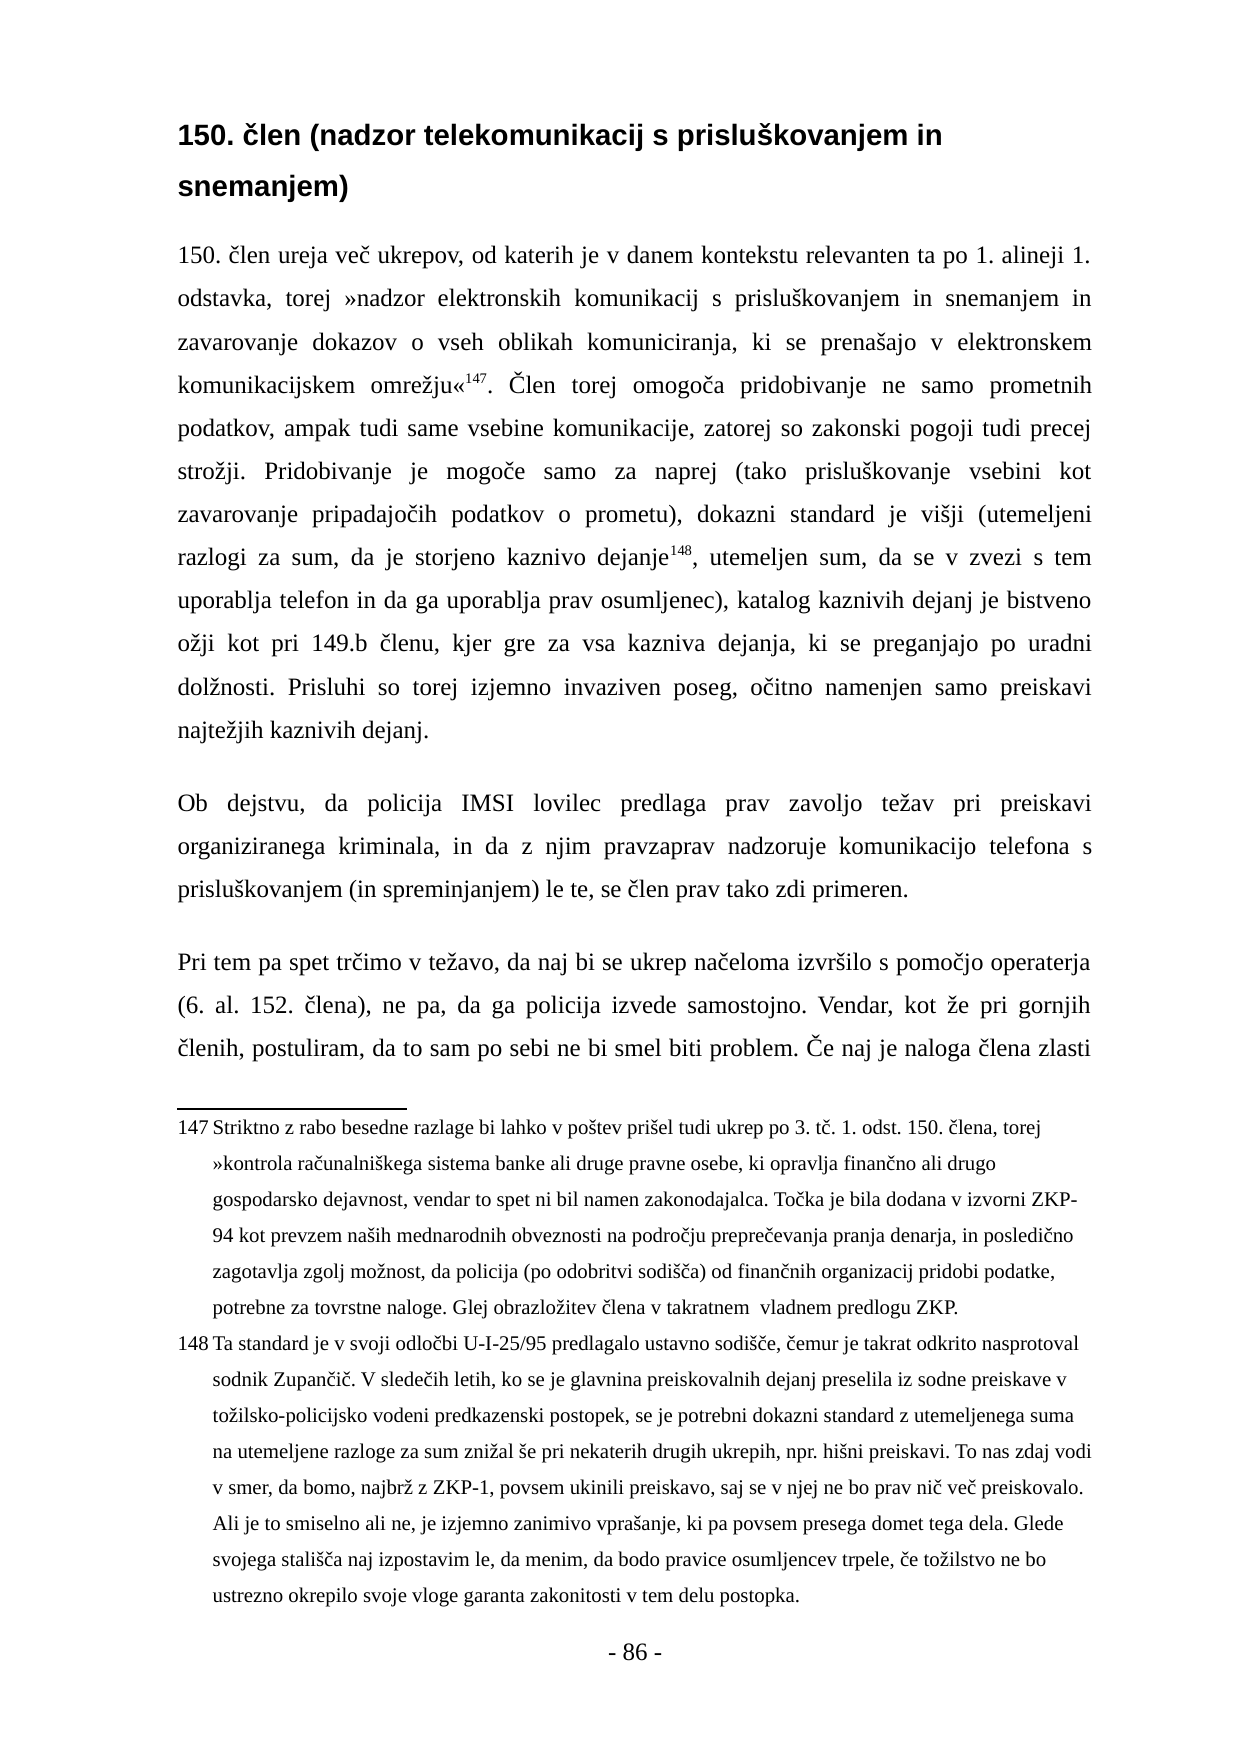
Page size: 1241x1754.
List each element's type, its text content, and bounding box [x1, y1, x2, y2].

subtitle 150. člen (nadzor telekomunikacij s prisluškovanjem in snemanjem) [177, 118, 1093, 202]
text Ob dejstvu, da policija IMSI lovilec predlaga prav zavoljo težav pri preiskavi organiziranega kriminala, in da z njim pravzaprav nadzoruje komunikacijo telefona s prisluškovanjem (in spreminjanjem) le te, se člen prav tako zdi primeren. [177, 788, 1093, 903]
text Striktno z rabo besedne razlage bi lahko v poštev prišel tudi ukrep po 3. tč. 1. odst. 150. člena, torej »kontrola računalniškega sistema banke ali druge pravne osebe, ki opravlja finančno ali drugo gospodarsko dejavnost, vendar to spet ni bil namen zakonodajalca. Točka je bila dodana v izvorni ZKP-94 kot prevzem naših mednarodnih obveznosti na področju preprečevanja pranja denarja, in posledično zagotavlja zgolj možnost, da policija (po odobritvi sodišča) od finančnih organizacij pridobi podatke, potrebne za tovrstne naloge. Glej obrazložitev člena v takratnem vladnem predlogu ZKP. [177, 1114, 1093, 1319]
text Ta standard je v svoji odločbi U-I-25/95 predlagalo ustavno sodišče, čemur je takrat odkrito nasprotoval sodnik Zupančič. V sledečih letih, ko se je glavnina preiskovalnih dejanj preselila iz sodne preiskave v tožilsko-policijsko vodeni predkazenski postopek, se je potrebni dokazni standard z utemeljenega suma na utemeljene razloge za sum znižal še pri nekaterih drugih ukrepih, npr. hišni preiskavi. To nas zdaj vodi v smer, da bomo, najbrž z ZKP-1, povsem ukinili preiskavo, saj se v njej ne bo prav nič več preiskovalo. Ali je to smiselno ali ne, je izjemno zanimivo vprašanje, ki pa povsem presega domet tega dela. Glede svojega stališča naj izpostavim le, da menim, da bodo pravice osumljencev trpele, če tožilstvo ne bo ustrezno okrepilo svoje vloge garanta zakonitosti v tem delu postopka. [177, 1331, 1093, 1607]
text 150. člen ureja več ukrepov, od katerih je v danem kontekstu relevanten ta po 1. alineji 1. odstavka, torej »nadzor elektronskih komunikacij s prisluškovanjem in snemanjem in zavarovanje dokazov o vseh oblikah komuniciranja, ki se prenašajo v elektronskem komunikacijskem omrežju«. Člen torej omogoča pridobivanje ne samo prometnih podatkov, ampak tudi same vsebine komunikacije, zatorej so zakonski pogoji tudi precej strožji. Pridobivanje je mogoče samo za naprej (tako prisluškovanje vsebini kot zavarovanje pripadajočih podatkov o prometu), dokazni standard je višji (utemeljeni razlogi za sum, da je storjeno kaznivo dejanje, utemeljen sum, da se v zvezi s tem uporablja telefon in da ga uporablja prav osumljenec), katalog kaznivih dejanj je bistveno ožji kot pri 149.b členu, kjer gre za vsa kazniva dejanja, ki se preganjajo po uradni dolžnosti. Prisluhi so torej izjemno invaziven poseg, očitno namenjen samo preiskavi najtežjih kaznivih dejanj. [177, 240, 1093, 743]
text Pri tem pa spet trčimo v težavo, da naj bi se ukrep načeloma izvršilo s pomočjo operaterja (6. al. 152. člena), ne pa, da ga policija izvede samostojno. Vendar, kot že pri gornjih členih, postuliram, da to sam po sebi ne bi smel biti problem. Če naj je naloga člena zlasti [177, 947, 1093, 1062]
